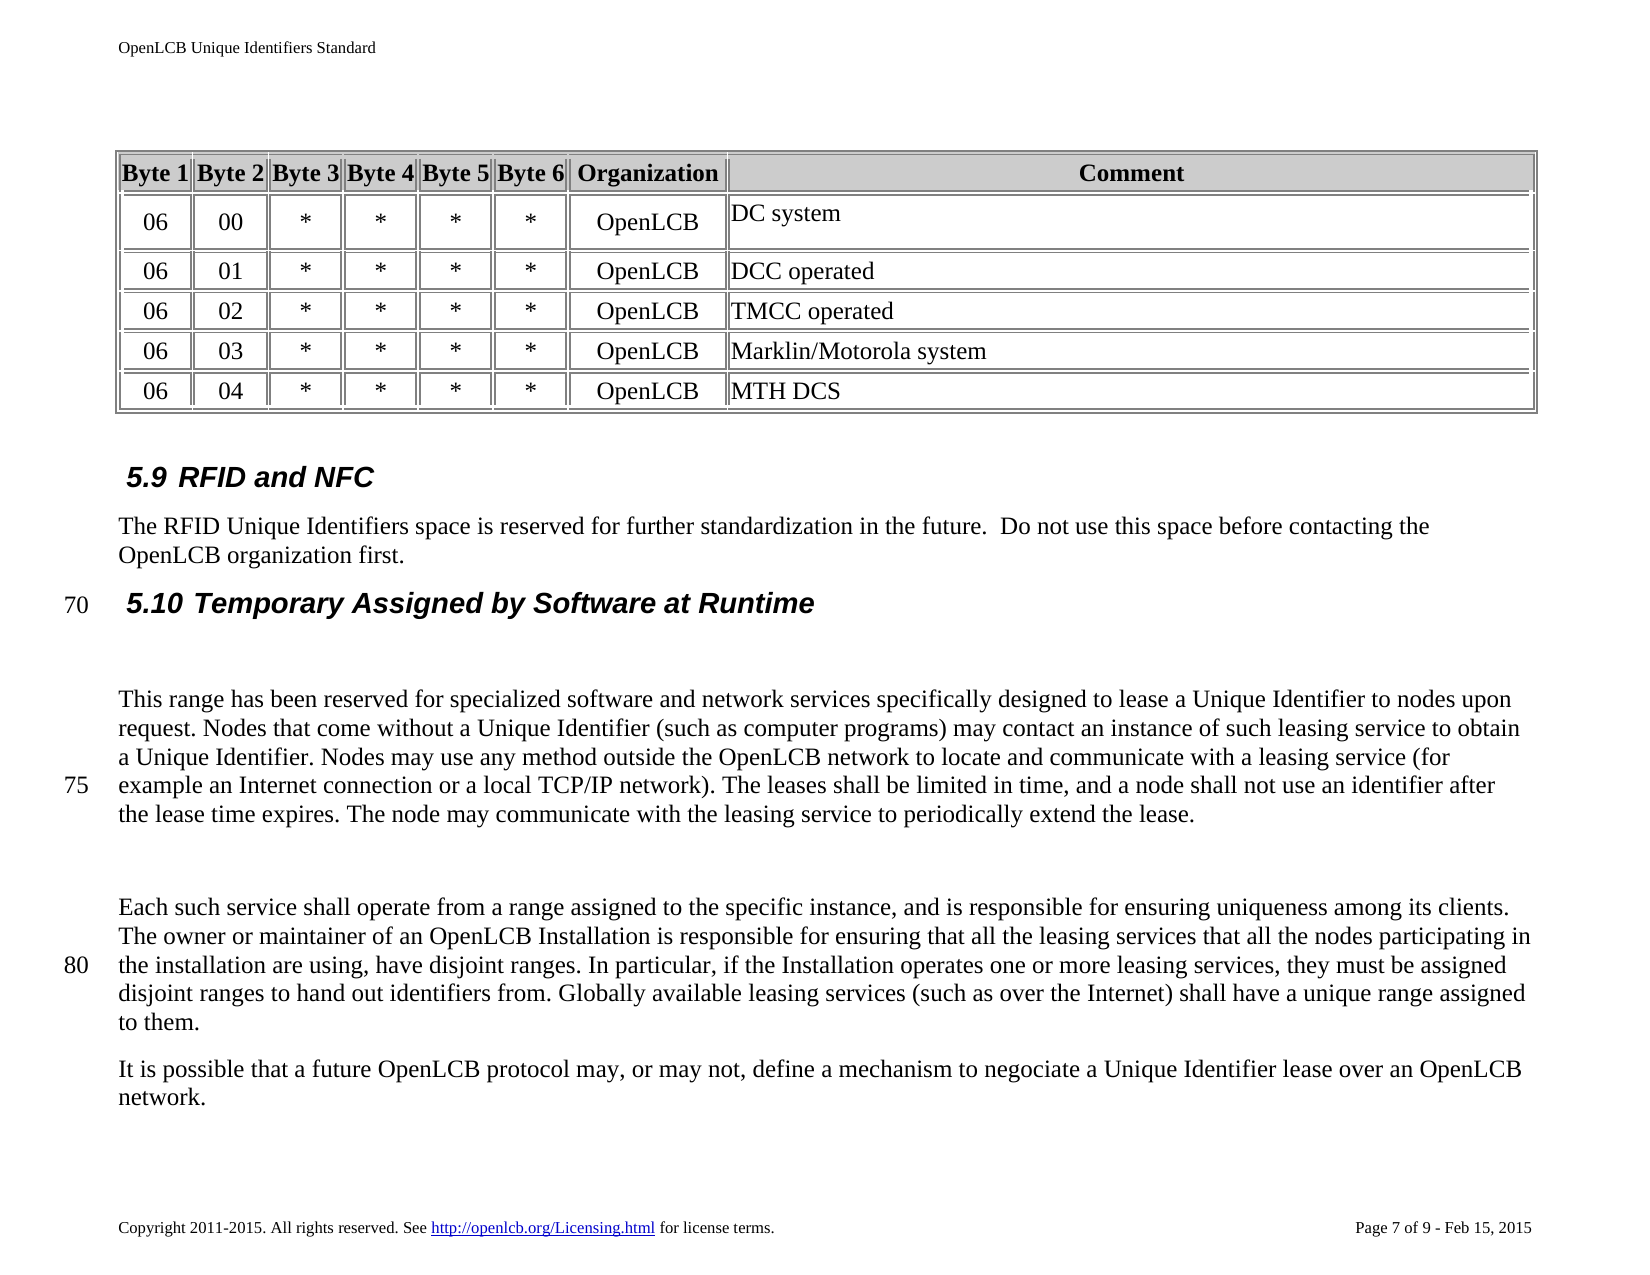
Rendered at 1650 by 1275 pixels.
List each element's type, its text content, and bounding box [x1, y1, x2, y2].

table_cell DCC operated [728, 248, 1535, 288]
table_header Byte 3 [269, 152, 343, 190]
table_cell * [421, 293, 490, 328]
table_cell 04 [193, 374, 268, 408]
table_cell * [271, 333, 340, 368]
table_cell DC system [728, 190, 1535, 248]
subtitle RFID and NFC [118, 460, 1532, 494]
table_cell * [269, 368, 343, 408]
text The RFID Unique Identifiers space is reserved for further standardization in the future. Do not use this space before contacting the OpenLCB organization first. [118, 511, 1532, 569]
table_cell OpenLCB [568, 368, 727, 408]
table_cell * [418, 368, 493, 408]
table_header Byte 1 [121, 155, 192, 190]
table_header Byte 5 [418, 152, 493, 190]
table_header Byte 6 [493, 152, 568, 190]
table_cell OpenLCB [571, 253, 725, 288]
table_cell * [343, 368, 418, 408]
table_cell Marklin/Motorola system [728, 328, 1535, 368]
table_header Organization [568, 152, 727, 190]
table_cell MTH DCS [728, 368, 1535, 408]
table_header Byte 4 [343, 152, 418, 190]
table_cell 06 [118, 368, 192, 408]
table_cell 06 [118, 190, 192, 248]
table_cell * [496, 253, 565, 288]
table_cell * [496, 293, 565, 328]
table_header Byte 2 [193, 155, 268, 190]
text This range has been reserved for specialized software and network services specifically designed to lease a Unique Identifier to nodes upon request. Nodes that come without a Unique Identifier (such as computer programs) may contact an instance of such leasing service to obtain a Unique Identifier. Nodes may use any method outside the OpenLCB network to locate and communicate with a leasing service (for example an Internet connection or a local TCP/IP network). The leases shall be limited in time, and a node shall not use an identifier after the lease time expires. The node may communicate with the leasing service to periodically extend the lease. [118, 684, 1532, 828]
table_cell OpenLCB [571, 196, 725, 248]
table_cell 06 [118, 328, 192, 368]
table_cell * [496, 196, 565, 248]
table_cell * [346, 293, 415, 328]
text Each such service shall operate from a range assigned to the specific instance, and is responsible for ensuring uniqueness among its clients. The owner or maintainer of an OpenLCB Installation is responsible for ensuring that all the leasing services that all the nodes participating in the installation are using, have disjoint ranges. In particular, if the Installation operates one or more leasing services, they must be assigned disjoint ranges to hand out identifiers from. Globally available leasing services (such as over the Internet) shall have a unique range assigned to them. [118, 892, 1532, 1036]
table_cell * [493, 368, 568, 408]
table_cell OpenLCB [571, 333, 725, 368]
table_cell * [496, 333, 565, 368]
table_cell TMCC operated [728, 288, 1535, 328]
table_cell 02 [195, 293, 266, 328]
text It is possible that a future OpenLCB protocol may, or may not, define a mechanism to negociate a Unique Identifier lease over an OpenLCB network. [118, 1054, 1532, 1111]
table_cell 01 [195, 253, 266, 288]
table_cell * [421, 196, 490, 248]
table_cell * [421, 333, 490, 368]
table_cell 03 [195, 333, 266, 368]
table_cell 06 [118, 288, 192, 328]
table_cell 06 [118, 248, 192, 288]
table_cell OpenLCB [571, 293, 725, 328]
table_cell * [421, 253, 490, 288]
table_cell * [346, 333, 415, 368]
table_cell * [346, 196, 415, 248]
table_cell * [346, 253, 415, 288]
table_cell * [271, 253, 340, 288]
table_cell 00 [195, 196, 266, 248]
table_cell * [271, 196, 340, 248]
table_header Comment [728, 155, 1533, 190]
table_cell * [271, 293, 340, 328]
subtitle Temporary Assigned by Software at Runtime [118, 587, 1532, 620]
